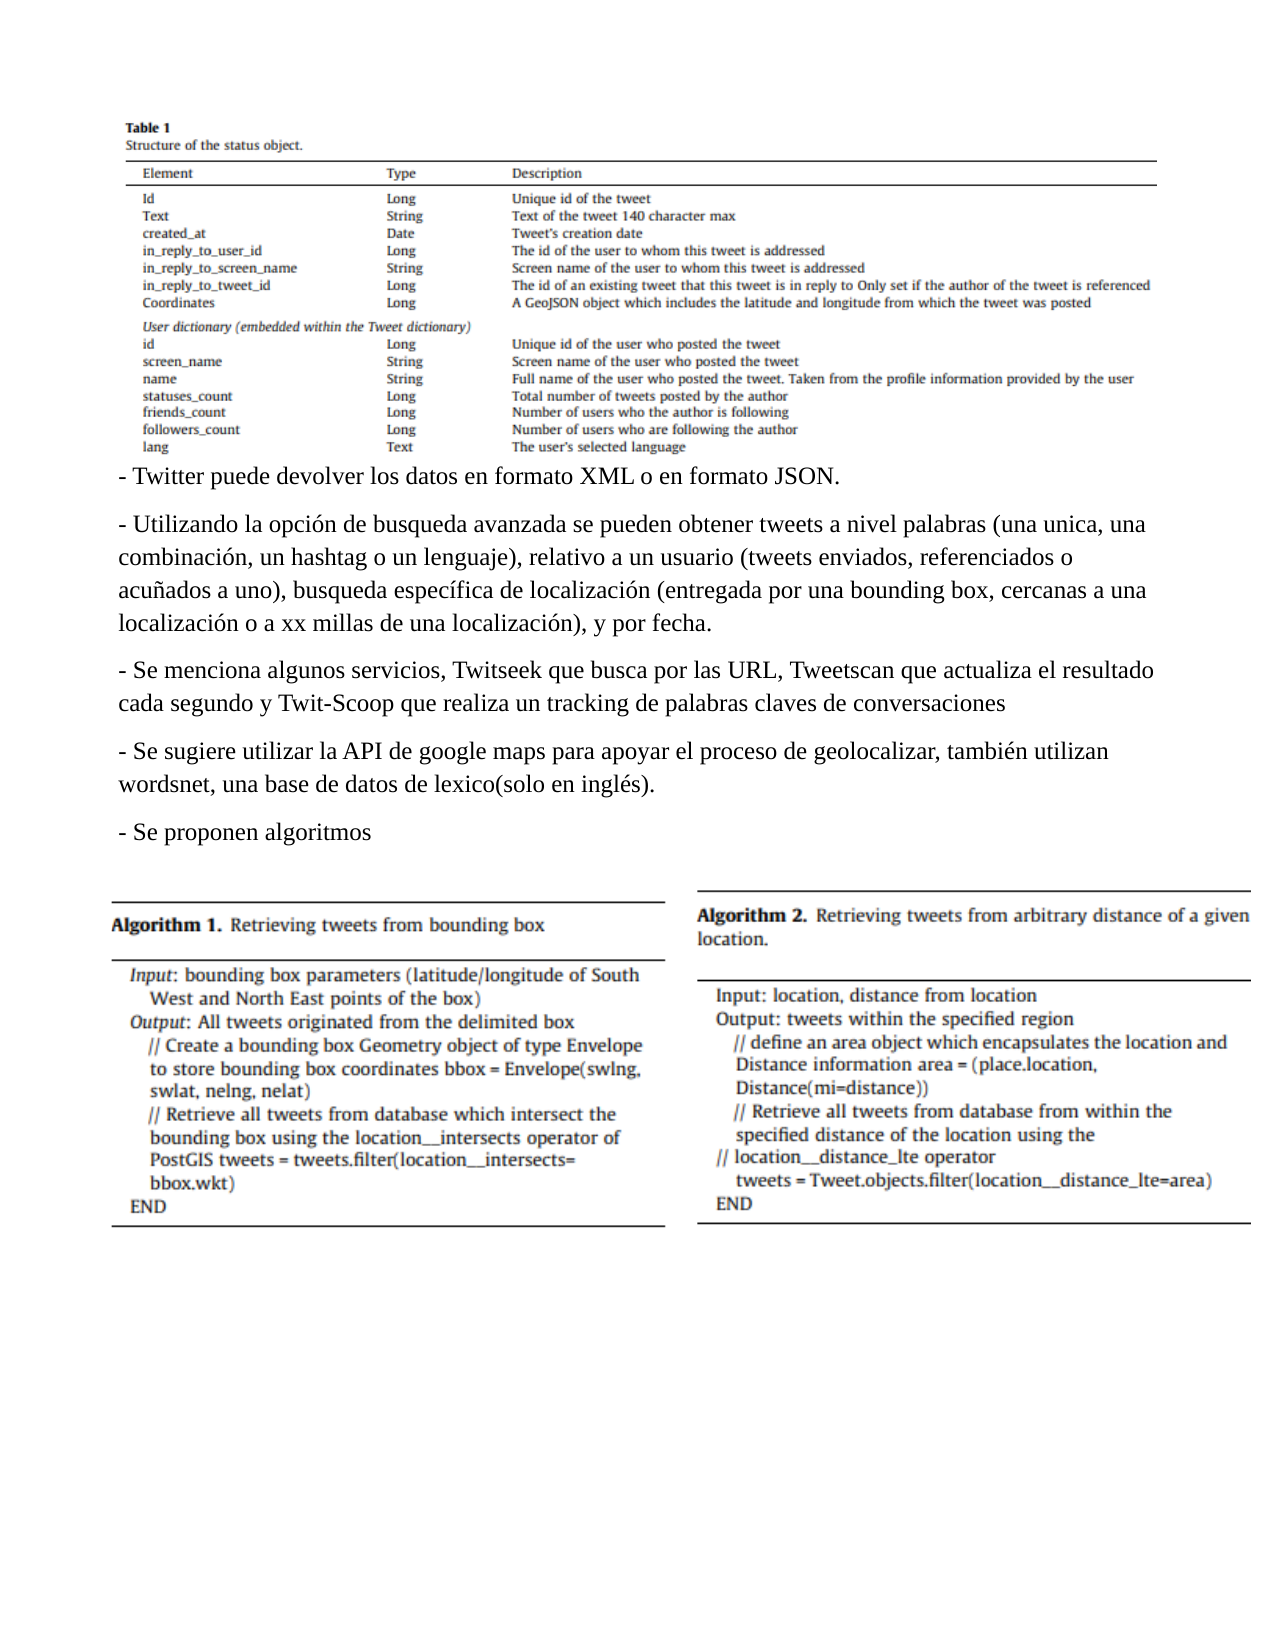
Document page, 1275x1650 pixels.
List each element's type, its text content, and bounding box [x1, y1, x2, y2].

picture [111, 894, 667, 1232]
picture [118, 118, 1157, 457]
text - Utilizando la opción de busqueda avanzada se pueden obtener tweets a nivel palabras (una unica, una combinación, un hashtag o un lenguaje), relativo a un usuario (tweets enviados, referenciados o acuñados a uno), busqueda específica de localización (entregada por una bounding box, cercanas a una localización o a xx millas de una localización), y por fecha. [118, 509, 1157, 636]
picture [696, 886, 1251, 1226]
text - Se proponen algoritmos [118, 817, 1157, 845]
text - Se menciona algunos servicios, Twitseek que busca por las URL, Tweetscan que actualiza el resultado cada segundo y Twit-Scoop que realiza un tracking de palabras claves de conversaciones [118, 655, 1157, 717]
text - Se sugiere utilizar la API de google maps para apoyar el proceso de geolocalizar, también utilizan wordsnet, una base de datos de lexico(solo en inglés). [118, 736, 1157, 798]
text - Twitter puede devolver los datos en formato XML o en formato JSON. [118, 457, 1157, 490]
